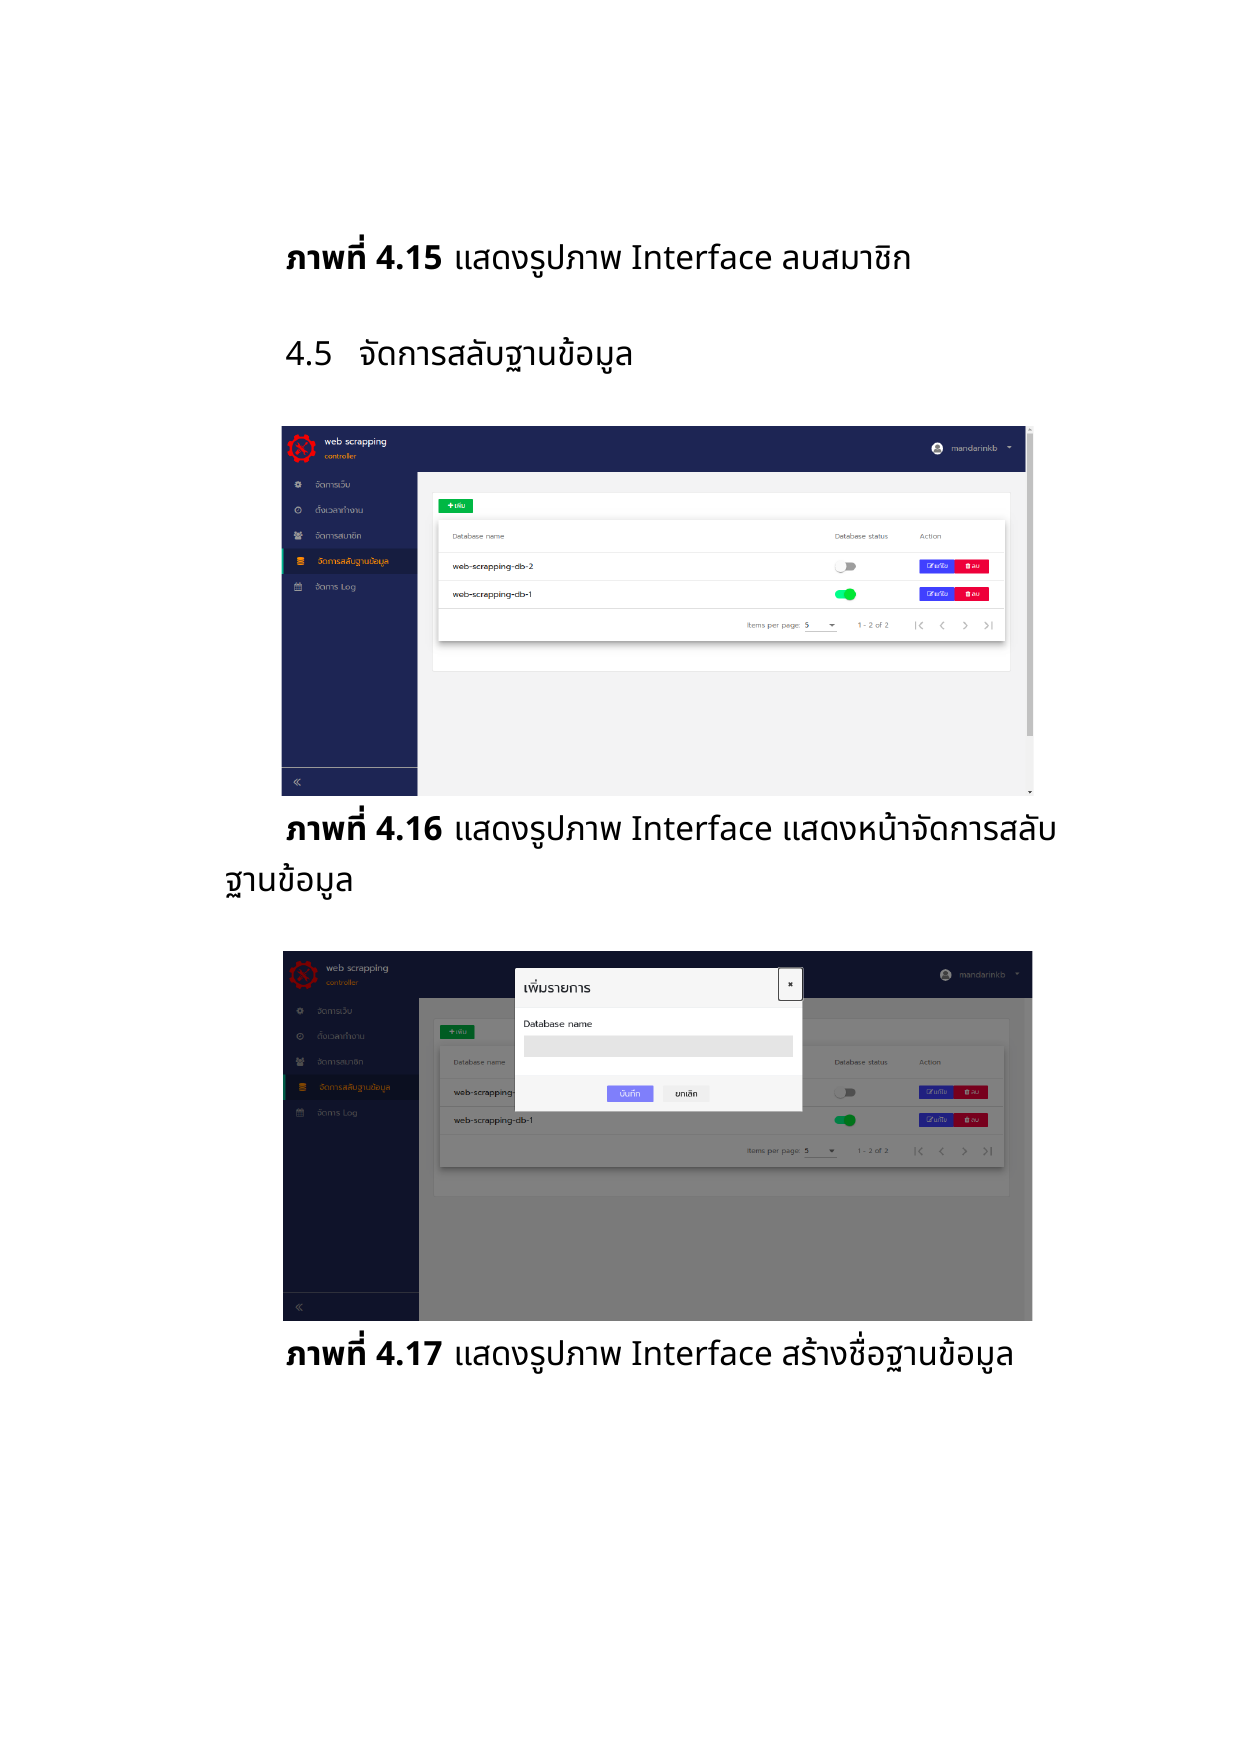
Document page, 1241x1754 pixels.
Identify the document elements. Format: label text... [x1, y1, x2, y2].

text ภาพที่ 4.17 แสดงรูปภาพ Interface สร้างชื่อฐานข้อมูล [225, 1321, 1091, 1380]
text 4.5 จัดการสลับฐานข้อมูล [225, 330, 1091, 381]
text ภาพที่ 4.16 แสดงรูปภาพ Interface แสดงหน้าจัดการสลับฐานข้อมูล [225, 796, 1091, 906]
picture [283, 951, 1033, 1321]
text ภาพที่ 4.15 แสดงรูปภาพ Interface ลบสมาชิก [225, 225, 1091, 284]
picture [281, 426, 1034, 796]
